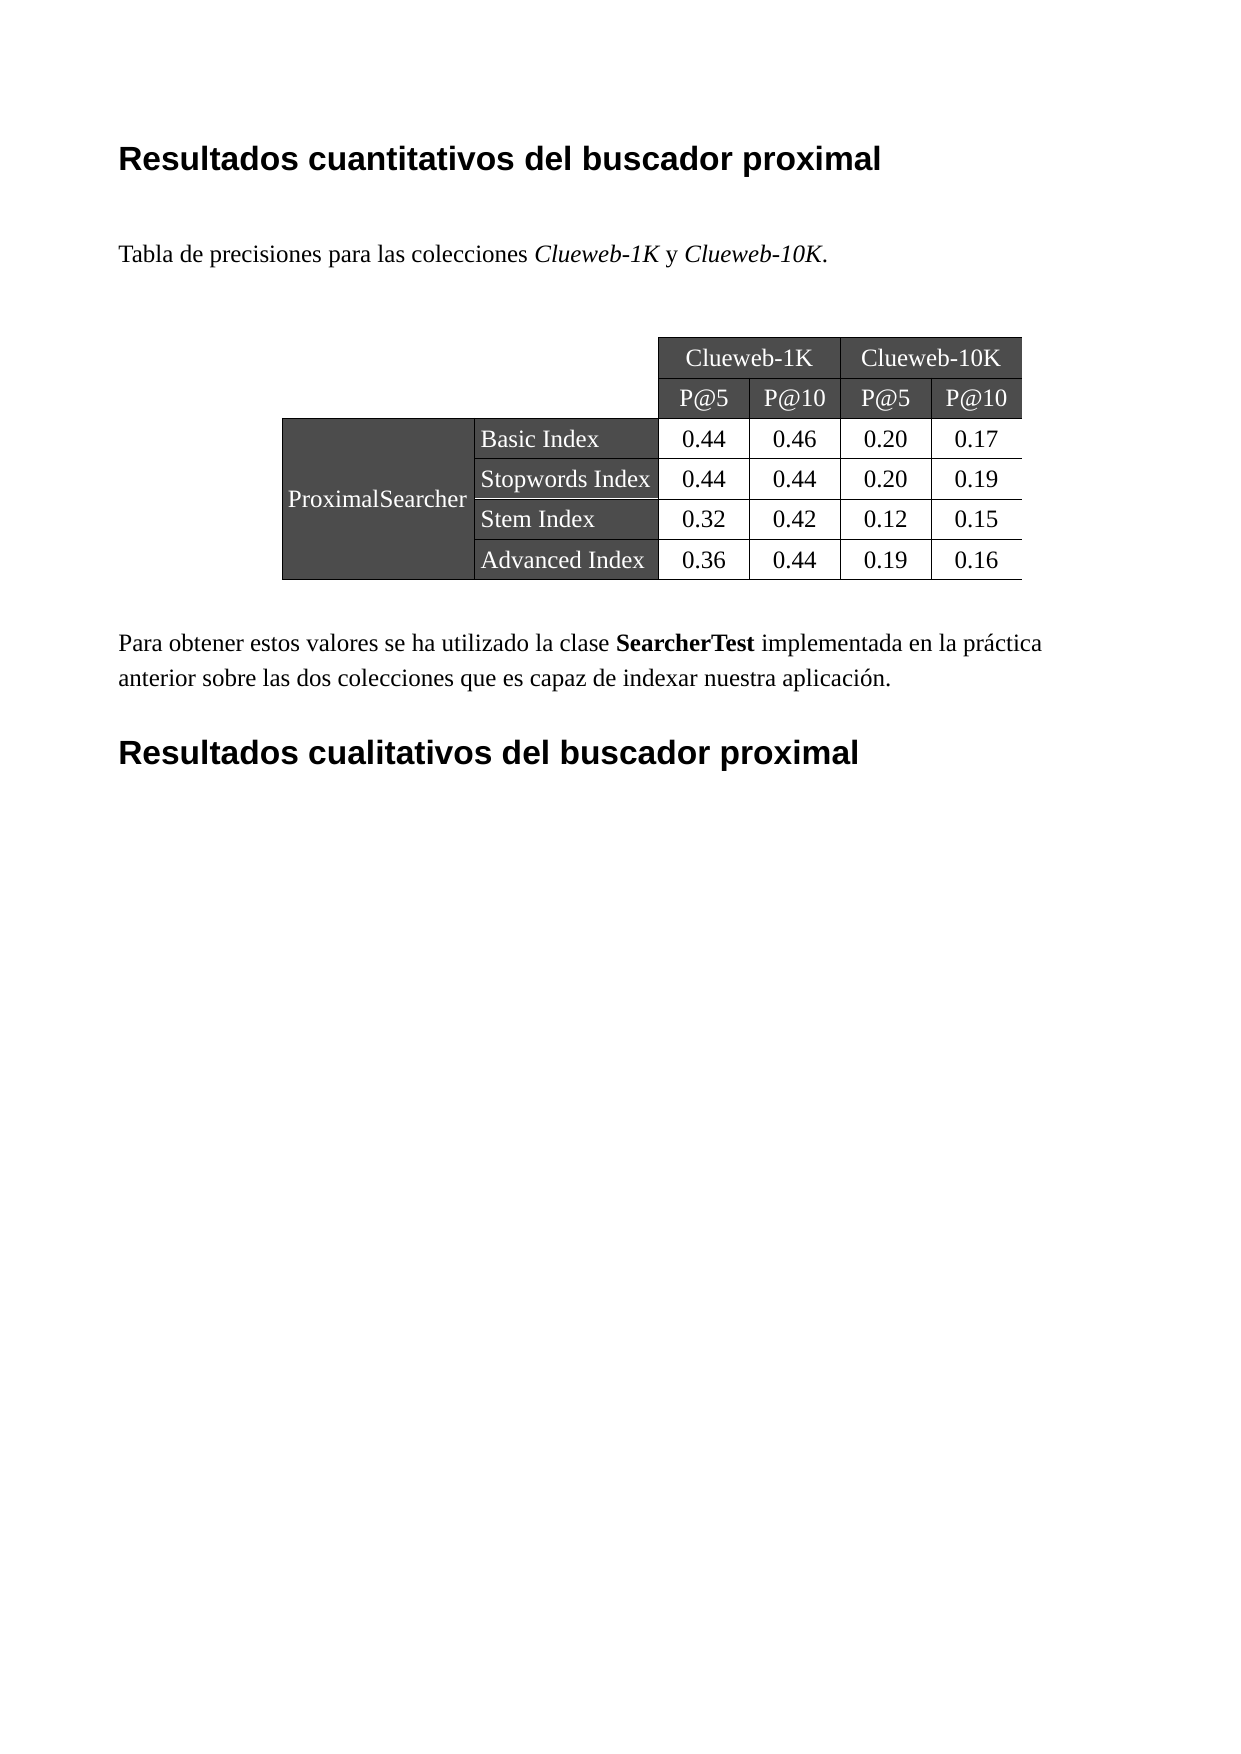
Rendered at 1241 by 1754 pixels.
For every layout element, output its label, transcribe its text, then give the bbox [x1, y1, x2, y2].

table_header Clueweb-10K [841, 338, 1022, 378]
text Para obtener estos valores se ha utilizado la clase SearcherTest implementada en la práctica anterior sobre las dos colecciones que es capaz de indexar nuestra aplicación. [118, 628, 1122, 692]
table_cell [282, 378, 474, 418]
table_header [475, 337, 658, 378]
table_cell P@5 [841, 379, 931, 418]
table_cell Basic Index [475, 419, 658, 458]
table_cell 0.36 [659, 540, 749, 579]
table_cell Stopwords Index [475, 459, 658, 498]
table_cell 0.44 [750, 459, 840, 498]
table_cell 0.44 [750, 540, 840, 579]
table_cell 0.32 [659, 500, 749, 539]
table_cell 0.16 [932, 540, 1022, 579]
subtitle Resultados cuantitativos del buscador proximal [118, 139, 1122, 178]
text Tabla de precisiones para las colecciones Clueweb-1K y Clueweb-10K. [118, 239, 1122, 268]
table_cell ProximalSearcher [283, 419, 474, 579]
table_header Clueweb-1K [659, 338, 840, 378]
table_cell P@10 [750, 379, 840, 418]
subtitle Resultados cualitativos del buscador proximal [118, 733, 1122, 771]
table_cell P@5 [659, 379, 749, 418]
table_cell 0.44 [659, 419, 749, 458]
table_cell 0.19 [841, 540, 931, 579]
table_cell 0.12 [841, 500, 931, 539]
table_cell 0.20 [841, 459, 931, 498]
table_cell 0.46 [750, 419, 840, 458]
table_cell Stem Index [475, 500, 658, 539]
table_cell 0.42 [750, 500, 840, 539]
table_cell P@10 [932, 379, 1022, 418]
table_header [282, 337, 474, 378]
table_cell 0.44 [659, 459, 749, 498]
table_cell [475, 378, 658, 418]
table_cell Advanced Index [475, 540, 658, 579]
table_cell 0.20 [841, 419, 931, 458]
table_cell 0.19 [932, 459, 1022, 498]
table_cell 0.17 [932, 419, 1022, 458]
table_cell 0.15 [932, 500, 1022, 539]
